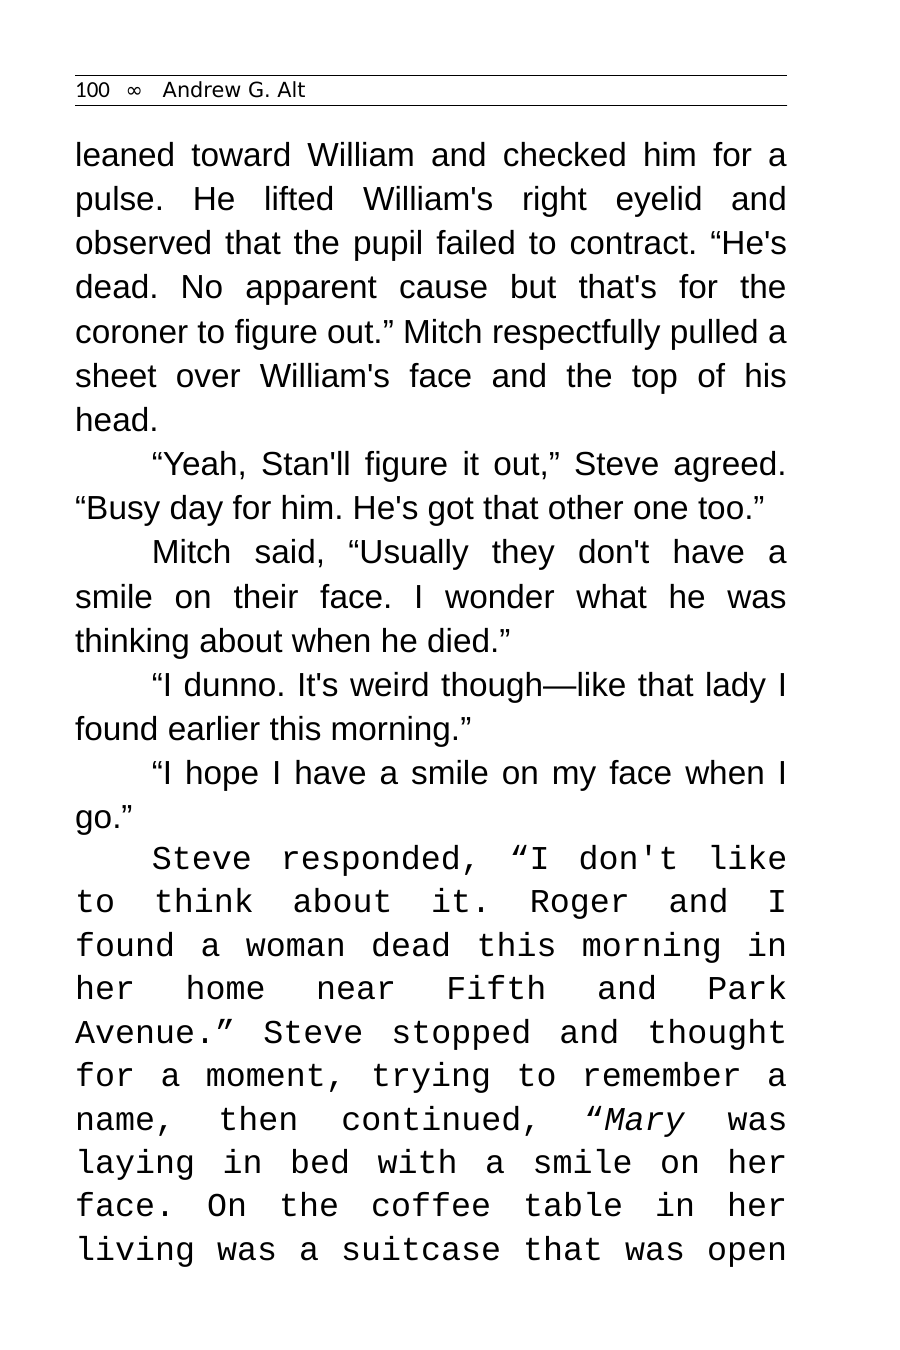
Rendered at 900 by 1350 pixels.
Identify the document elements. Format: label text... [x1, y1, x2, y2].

text Mitch said, “Usually they don't have a smile on their face. I wonder what he was thinking about when he died.” [75, 532, 787, 659]
text “I dunno. It's weird though—like that lady I found earlier this morning.” [75, 665, 787, 748]
text Steve responded, “I don't like to think about it. Roger and I found a woman dead this morning in her home near Fifth and Park Avenue.” Steve stopped and thought for a moment, trying to remember a name, then continued, “Mary was laying in bed with a smile on her face. On the coffee table in her living was a suitcase that was open [75, 842, 787, 1270]
text “Yeah, Stan'll figure it out,” Steve agreed. “Busy day for him. He's got that other one too.” [75, 444, 787, 527]
text leaned toward William and checked him for a pulse. He lifted William's right eyelid and observed that the pupil failed to contract. “He's dead. No apparent cause but that's for the coroner to figure out.” Mitch respectfully pulled a sheet over William's face and the top of his head. [75, 135, 787, 438]
text “I hope I have a smile on my face when I go.” [75, 753, 787, 836]
